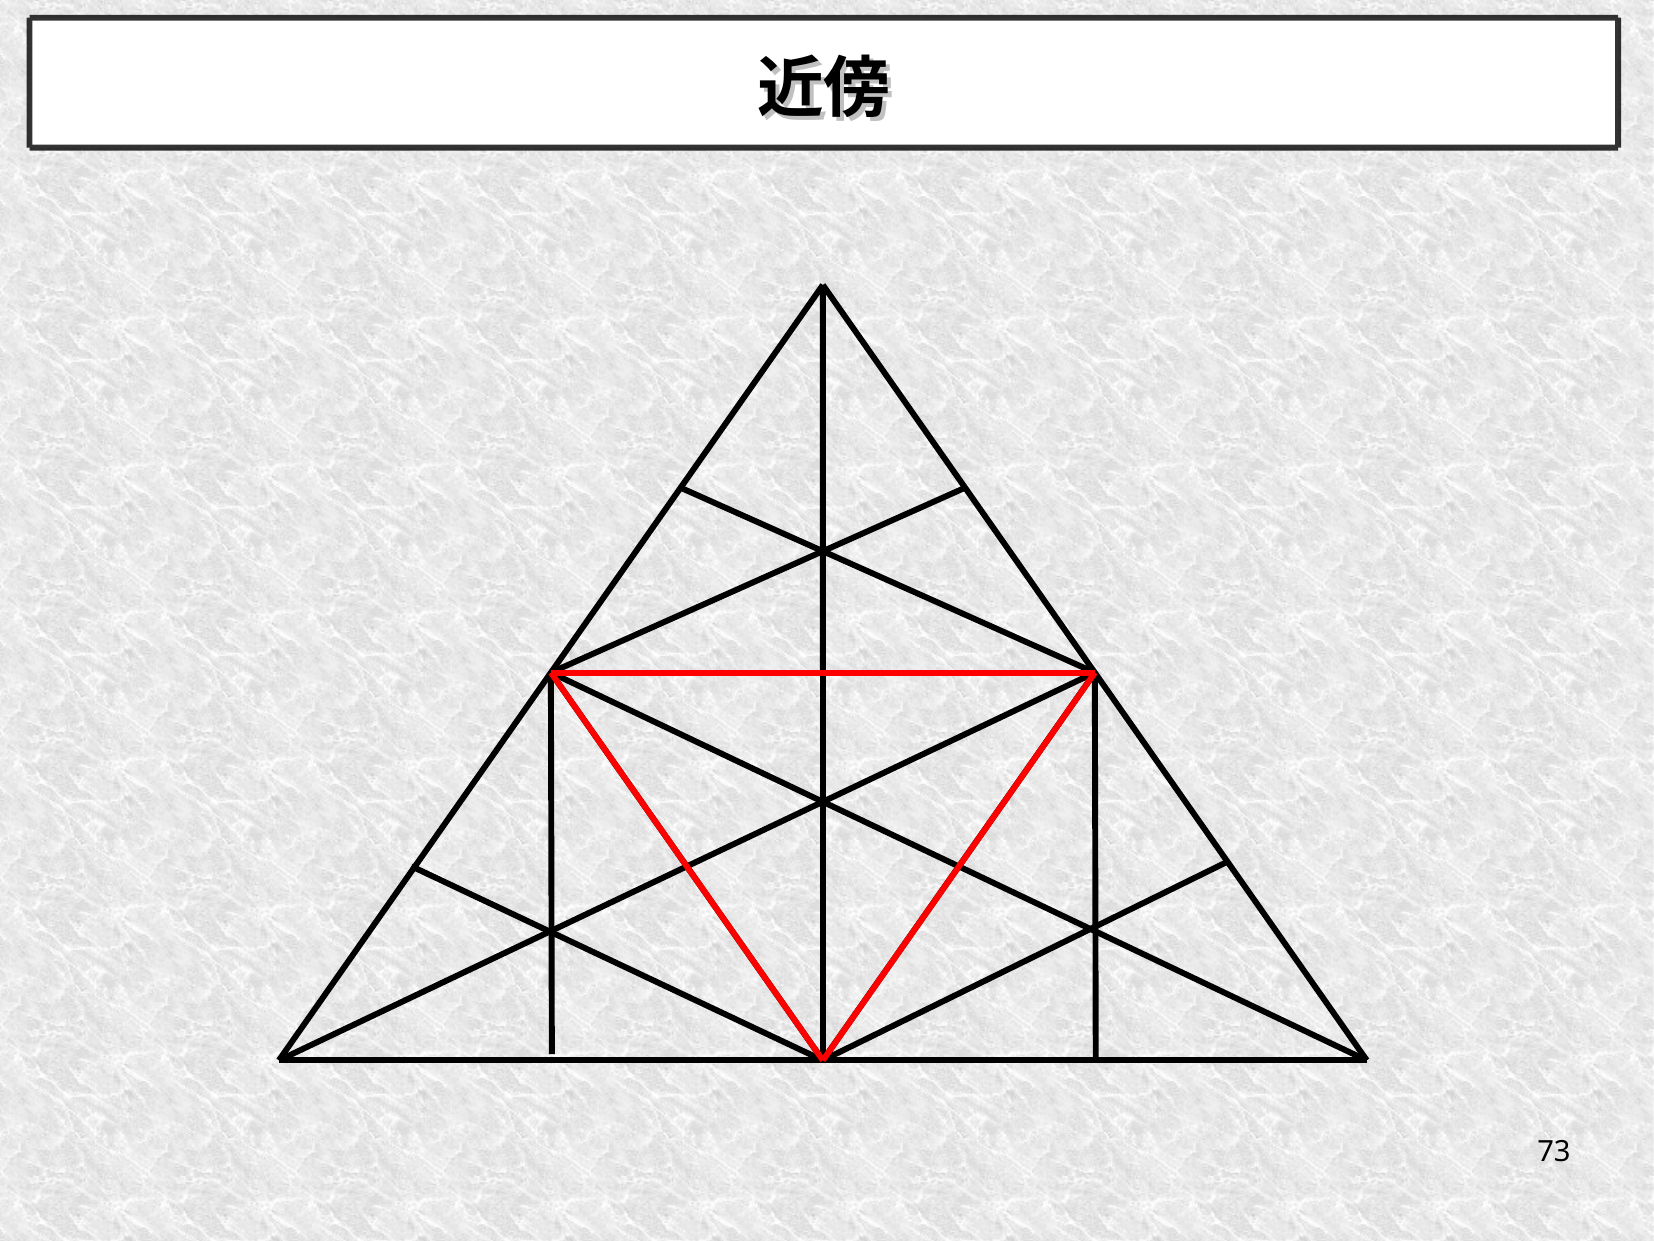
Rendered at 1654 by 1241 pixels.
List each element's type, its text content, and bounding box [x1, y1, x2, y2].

text_box 近傍 [29, 17, 1619, 148]
picture [0, 0, 1654, 1241]
